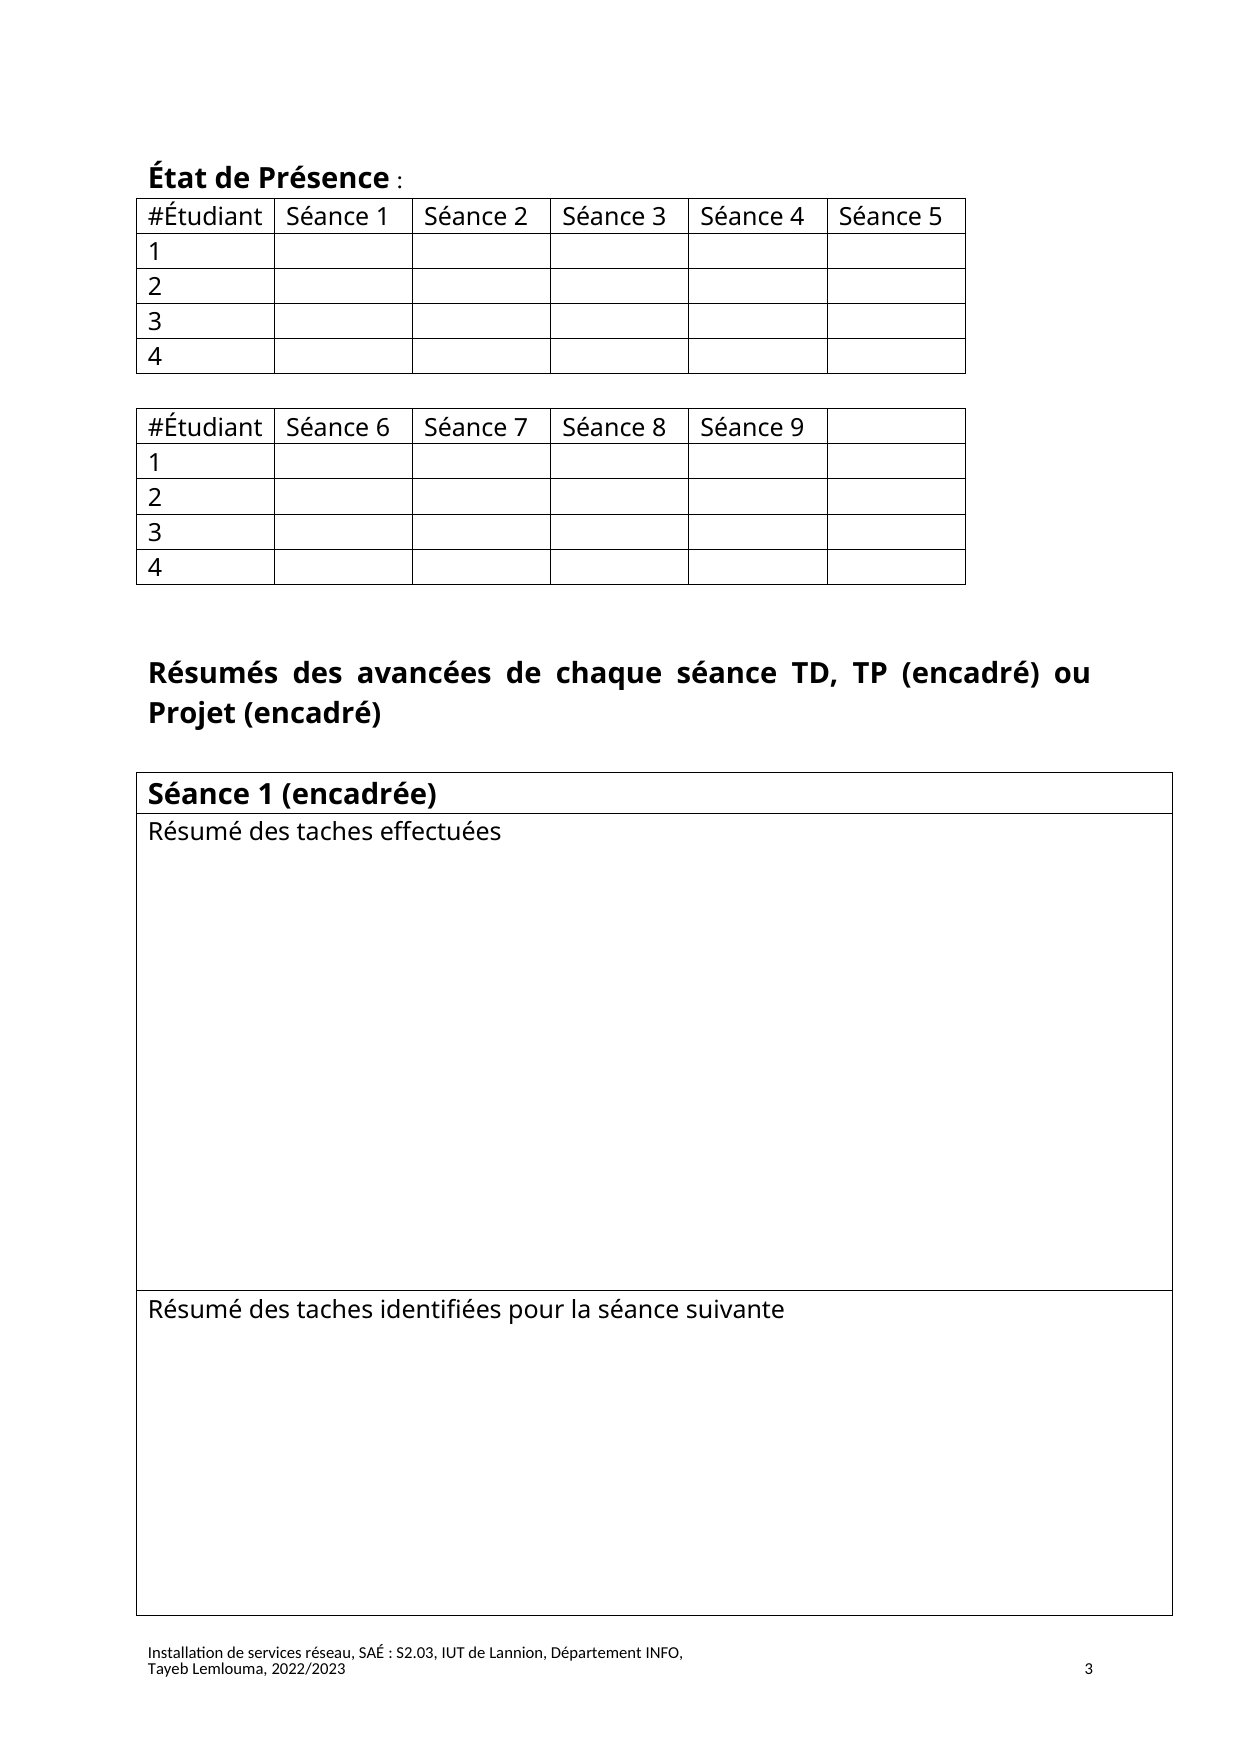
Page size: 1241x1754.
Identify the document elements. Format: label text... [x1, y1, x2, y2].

text Résumés des avancées de chaque séance TD, TP (encadré) ou Projet (encadré) [148, 653, 1092, 732]
table_cell [551, 339, 688, 373]
table_cell 2 [137, 479, 274, 513]
table_header #Étudiant [137, 199, 274, 233]
table_cell 2 [137, 269, 274, 303]
table_cell [275, 339, 412, 373]
table_cell [551, 304, 688, 338]
table_cell [413, 479, 550, 513]
table_cell [689, 479, 827, 513]
table_cell 3 [137, 515, 274, 548]
table_cell [275, 444, 412, 478]
table_cell [689, 269, 827, 303]
table_header Séance 7 [413, 409, 550, 443]
table_cell [828, 479, 965, 513]
table_cell [551, 234, 688, 268]
table_cell [828, 550, 965, 584]
table_cell [689, 550, 827, 584]
table_cell [551, 444, 688, 478]
table_cell Résumé des taches effectuées [137, 814, 1172, 1290]
table_header Séance 2 [413, 199, 550, 233]
table_cell [413, 515, 550, 548]
table_cell [551, 269, 688, 303]
table_cell [413, 444, 550, 478]
text État de Présence : [148, 158, 1092, 197]
table_cell [413, 339, 550, 373]
table_cell [689, 304, 827, 338]
table_header [828, 409, 965, 443]
table_cell [828, 304, 965, 338]
table_cell [689, 339, 827, 373]
table_header Séance 5 [828, 199, 965, 233]
table_cell [275, 550, 412, 584]
table_cell 1 [137, 234, 274, 268]
table_cell [828, 444, 965, 478]
table_header Séance 9 [689, 409, 827, 443]
table_cell [689, 515, 827, 548]
table_header Séance 4 [689, 199, 827, 233]
table_cell Résumé des taches identifiées pour la séance suivante [137, 1291, 1172, 1615]
table_header Séance 1 [275, 199, 412, 233]
table_cell 4 [137, 550, 274, 584]
table_header Séance 1 (encadrée) [137, 773, 1172, 813]
table_header #Étudiant [137, 409, 274, 443]
table_cell [275, 515, 412, 548]
table_cell 1 [137, 444, 274, 478]
table_cell 3 [137, 304, 274, 338]
table_cell [275, 234, 412, 268]
table_cell [828, 339, 965, 373]
table_cell [828, 515, 965, 548]
table_header Séance 8 [551, 409, 688, 443]
table_cell 4 [137, 339, 274, 373]
table_cell [551, 479, 688, 513]
table_cell [828, 234, 965, 268]
table_cell [275, 269, 412, 303]
table_cell [551, 515, 688, 548]
table_cell [275, 304, 412, 338]
table_header Séance 6 [275, 409, 412, 443]
table_cell [689, 234, 827, 268]
table_cell [413, 269, 550, 303]
table_cell [275, 479, 412, 513]
table_cell [413, 550, 550, 584]
table_cell [689, 444, 827, 478]
table_cell [828, 269, 965, 303]
table_cell [551, 550, 688, 584]
table_header Séance 3 [551, 199, 688, 233]
table_cell [413, 234, 550, 268]
table_cell [413, 304, 550, 338]
